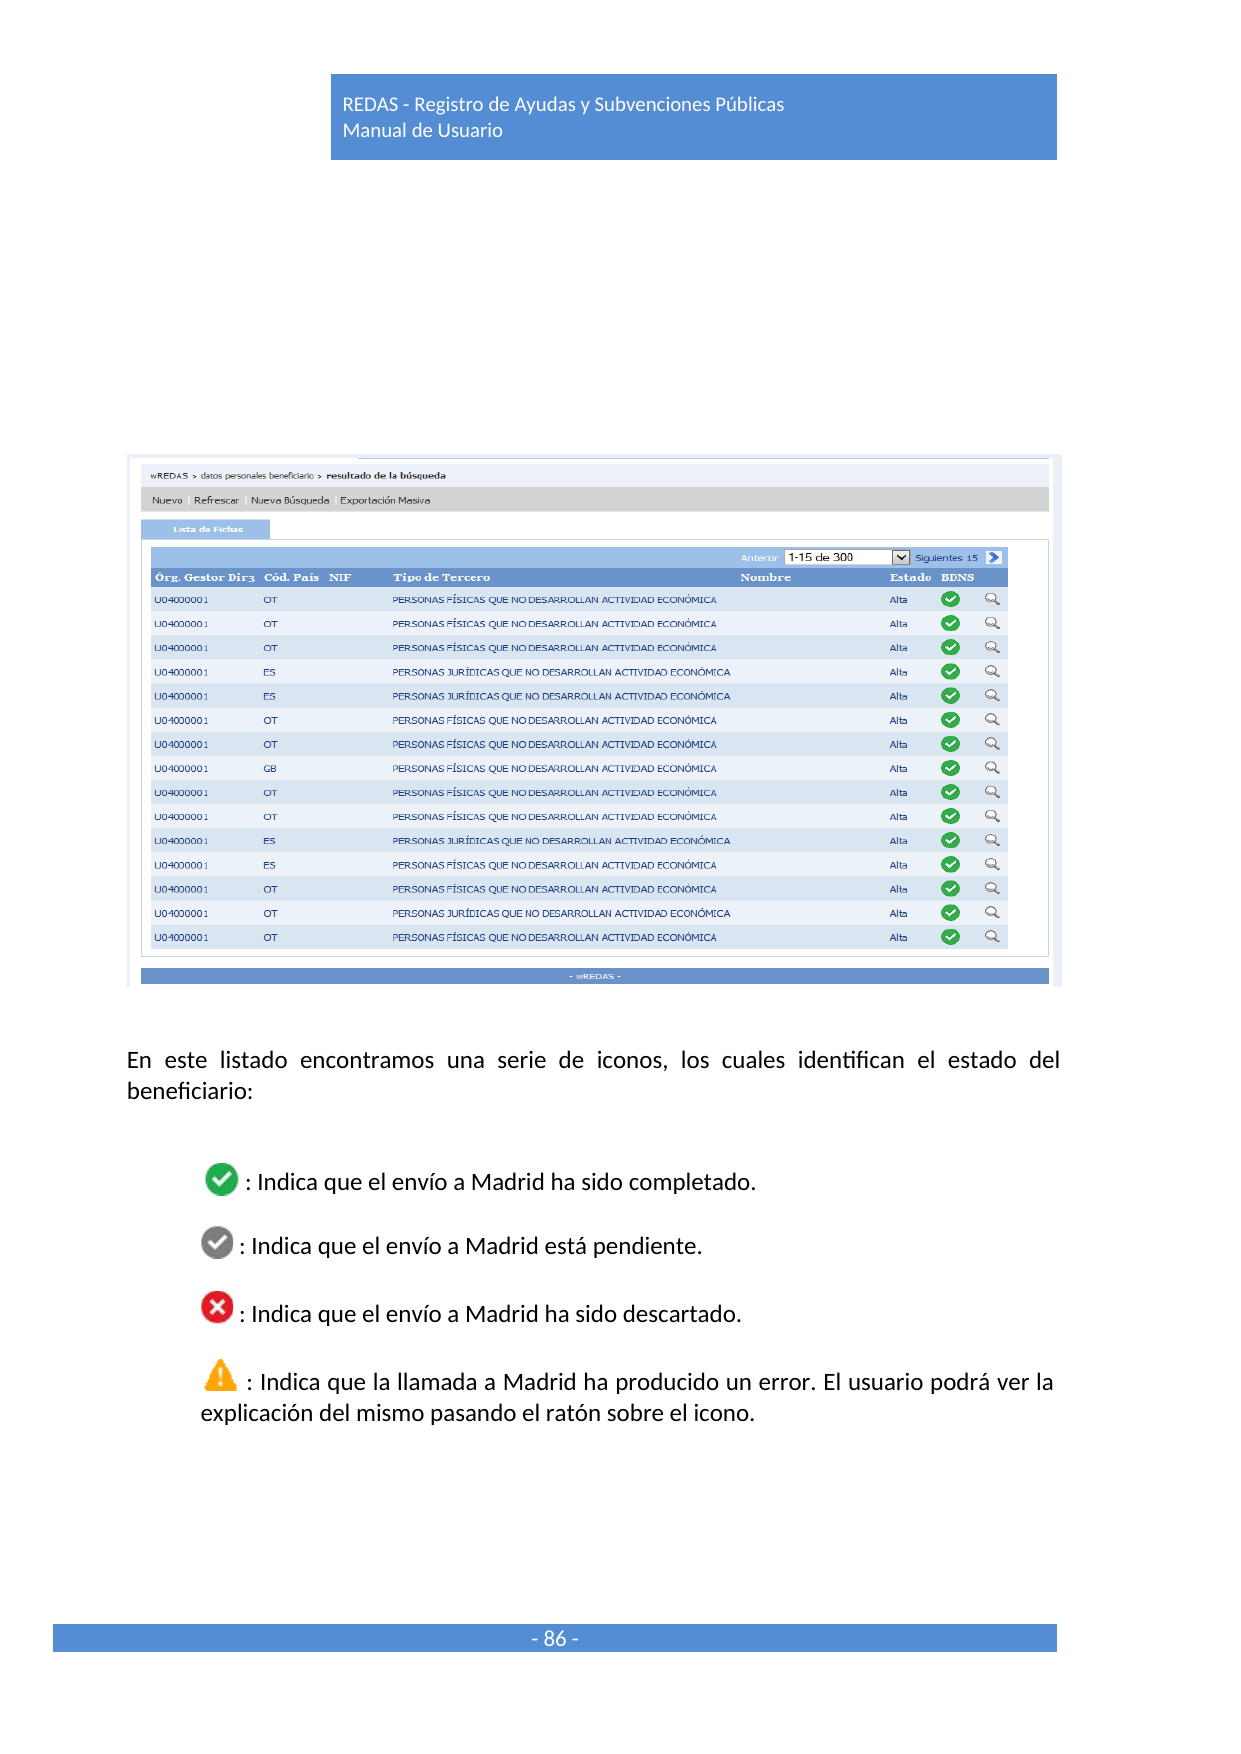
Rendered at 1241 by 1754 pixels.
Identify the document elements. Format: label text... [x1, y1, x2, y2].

picture [200, 1291, 234, 1325]
text : Indica que el envío a Madrid ha sido descartado. [127, 1291, 1062, 1329]
list : Indica que el envío a Madrid ha sido completado. [164, 1164, 1062, 1197]
text : Indica que el envío a Madrid está pendiente. [127, 1226, 1062, 1261]
text En este listado encontramos una serie de iconos, los cuales identifican el estado del beneficiario: [127, 1044, 1062, 1106]
text : Indica que la llamada a Madrid ha producido un error. El usuario podrá ver la explicación del mismo pasando el ratón sobre el icono. [127, 1359, 1062, 1427]
picture [200, 1226, 234, 1259]
picture [200, 1359, 240, 1391]
picture [201, 1163, 239, 1196]
picture [126, 454, 1063, 987]
